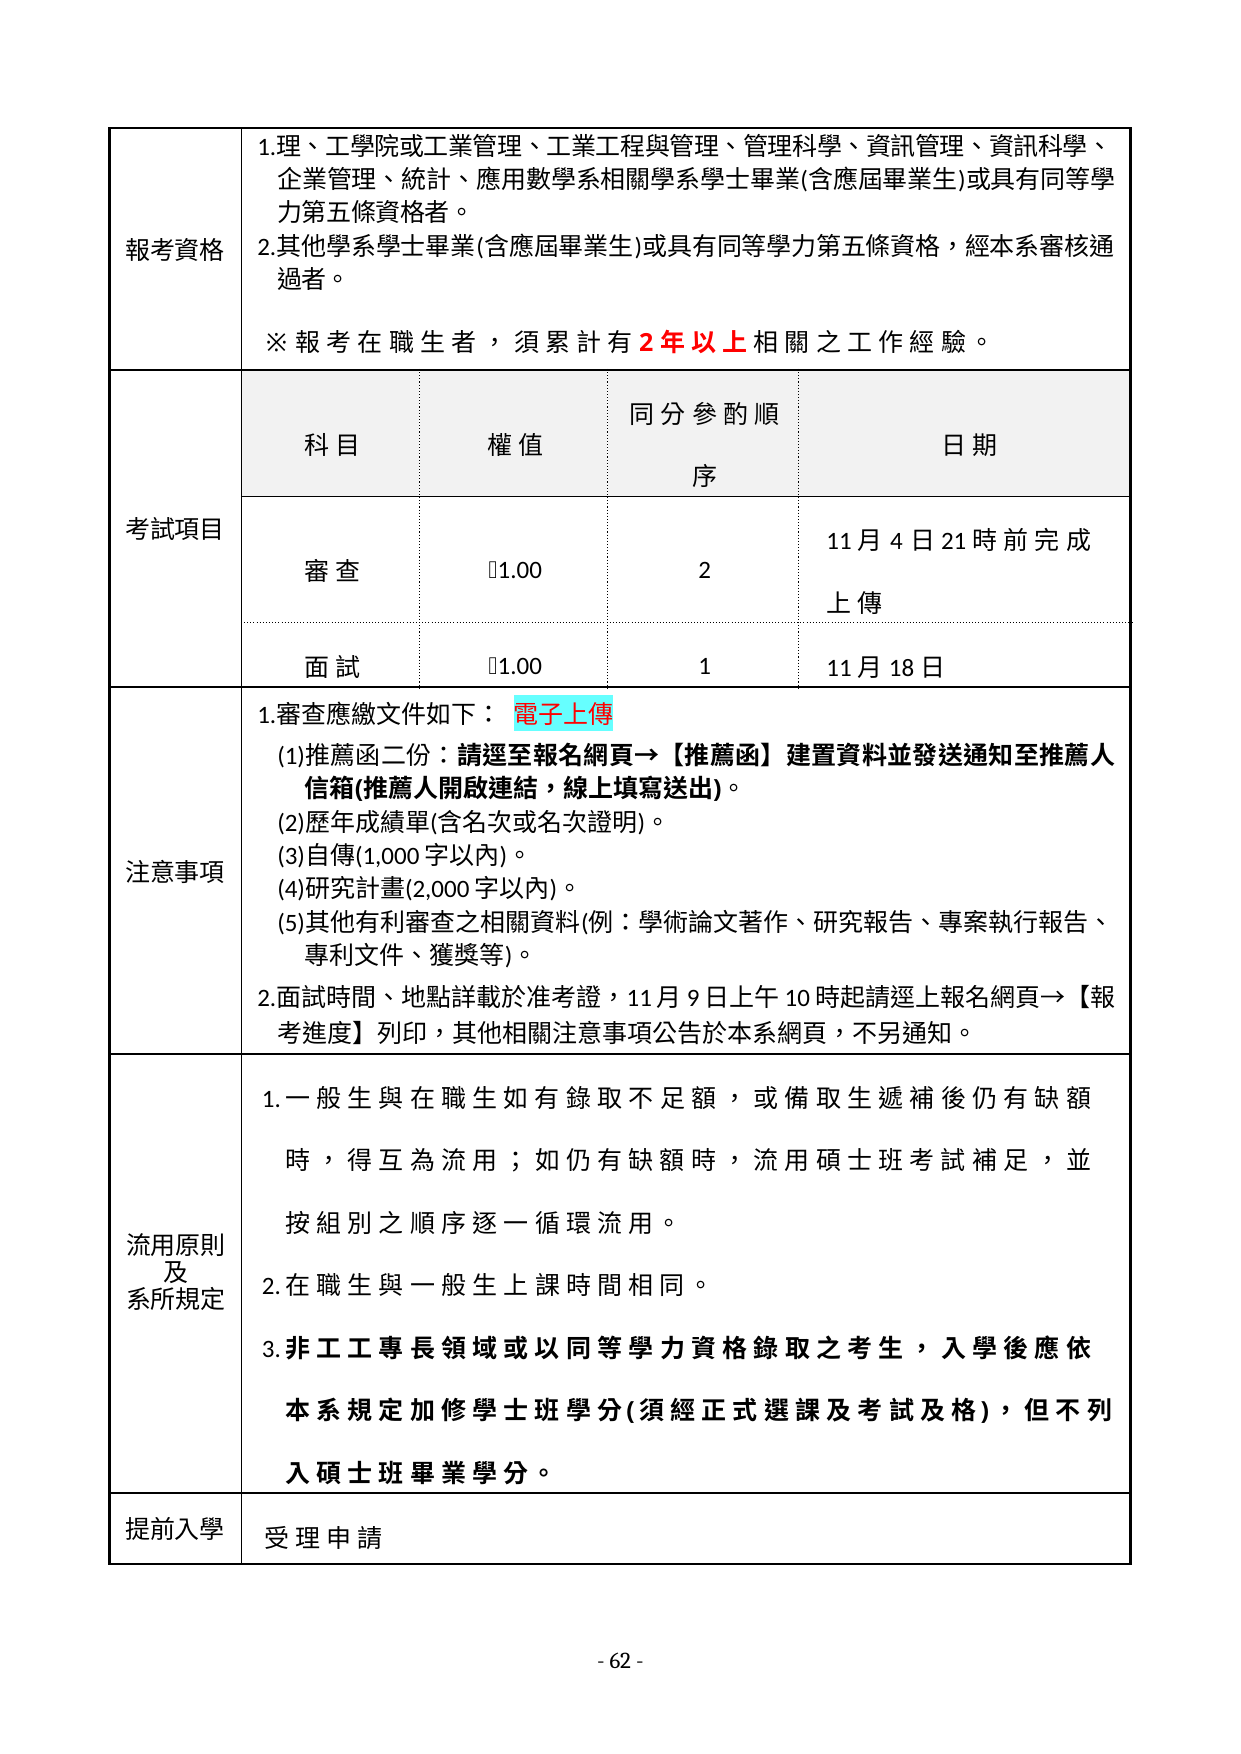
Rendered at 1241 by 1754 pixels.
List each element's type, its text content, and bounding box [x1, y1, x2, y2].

table_cell 權值 [420, 371, 607, 496]
table_cell 1 [608, 622, 799, 686]
table_cell 面試 [242, 622, 419, 686]
table_cell 注意事項 [111, 688, 241, 1053]
table_cell 2 [608, 497, 799, 622]
table_cell 1.理、工學院或工業管理、工業工程與管理、管理科學、資訊管理、資訊科學、企業管理、統計、應用數學系相關學系學士畢業(含應屆畢業生)或具有同等學力第五條資格者。 2.其他學系學士畢業(含應屆畢業生)或具有同等學力第五條資格，經本系審核通過者。 ※報考在職生者，須累計有2年以上相關之工作經驗。 [242, 129, 1129, 369]
table_cell 審查 [242, 497, 419, 622]
table_cell 1.00 [420, 622, 607, 686]
table_cell 11月4日21時前完成上傳 [799, 497, 1129, 622]
table_cell 考試項目 [111, 371, 241, 686]
table_cell 科目 [242, 371, 419, 496]
table_cell 1.一般生與在職生如有錄取不足額，或備取生遞補後仍有缺額時，得互為流用；如仍有缺額時，流用碩士班考試補足，並按組別之順序逐一循環流用。 2.在職生與一般生上課時間相同。 3.非工工專長領域或以同等學力資格錄取之考生，入學後應依本系規定加修學士班學分(須經正式選課及考試及格)，但不列入碩士班畢業學分。 [242, 1055, 1129, 1492]
table_cell 受理申請 [242, 1494, 1129, 1563]
table_cell 報考資格 [111, 129, 241, 369]
table_cell 同分參酌順序 [608, 371, 799, 496]
table_cell 11月18日 [799, 622, 1129, 686]
table_cell 提前入學 [111, 1494, 241, 1563]
table_cell 日期 [799, 371, 1129, 496]
table_cell 1.審查應繳文件如下： 電子上傳 (1)推薦函二份：請逕至報名網頁→【推薦函】建置資料並發送通知至推薦人信箱(推薦人開啟連結，線上填寫送出)。 (2)歷年成績單(含名次或名次證明)。 (3)自傳(1,000字以內)。 (4)研究計畫(2,000字以內)。 (5)其他有利審查之相關資料(例：學術論文著作、研究報告、專案執行報告、專利文件、獲獎等)。 2.面試時間、地點詳載於准考證，11月9日上午10時起請逕上報名網頁→【報考進度】列印，其他相關注意事項公告於本系網頁，不另通知。 [242, 688, 1129, 1053]
table_cell 1.00 [420, 497, 607, 622]
table_cell 流用原則 及 系所規定 [111, 1055, 241, 1492]
